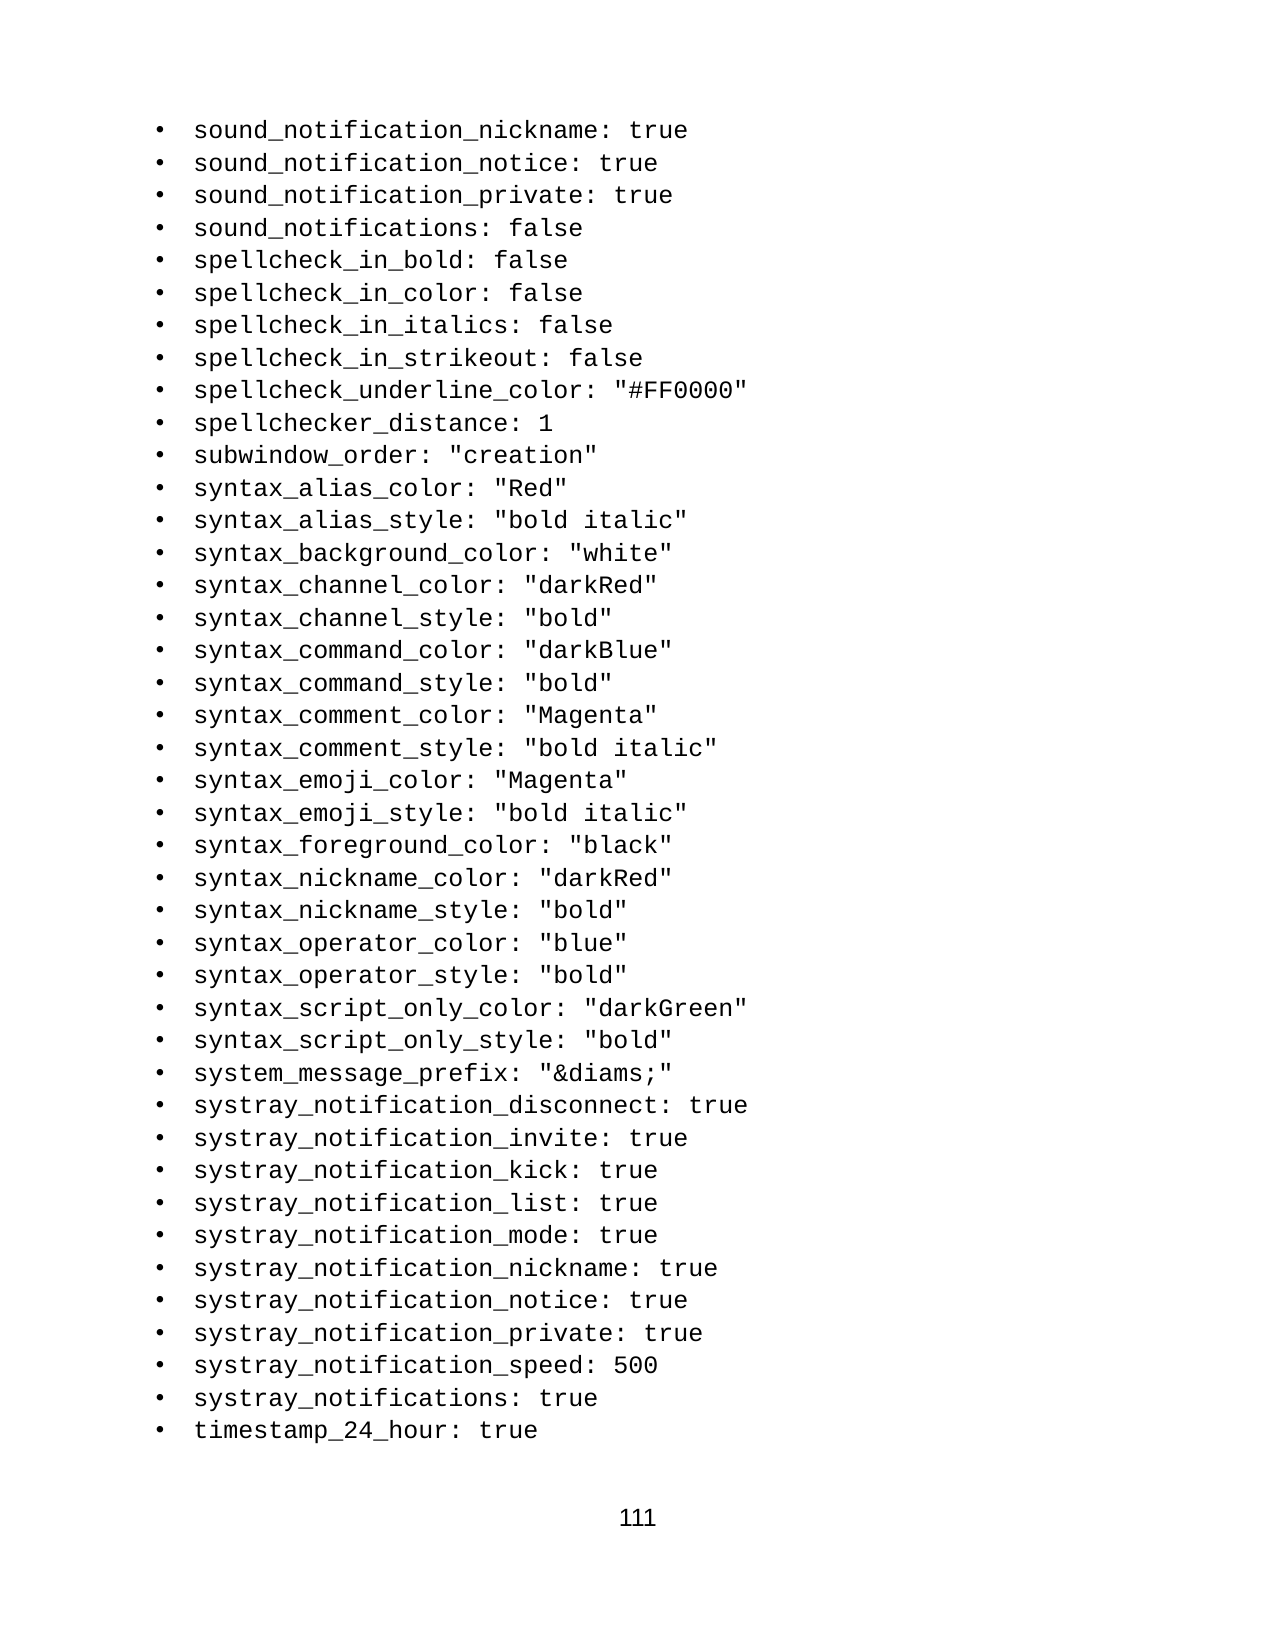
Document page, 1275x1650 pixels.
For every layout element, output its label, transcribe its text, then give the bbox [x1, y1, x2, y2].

list systray_notification_mode: true [156, 1223, 1157, 1251]
list sound_notification_private: true [156, 183, 1157, 211]
list syntax_comment_style: "bold italic" [156, 736, 1157, 764]
list syntax_operator_color: "blue" [156, 931, 1157, 959]
list spellcheck_in_strikeout: false [156, 346, 1157, 374]
list syntax_alias_style: "bold italic" [156, 508, 1157, 536]
list syntax_emoji_color: "Magenta" [156, 768, 1157, 796]
list timestamp_24_hour: true [156, 1418, 1157, 1446]
list systray_notifications: true [156, 1386, 1157, 1414]
list systray_notification_speed: 500 [156, 1353, 1157, 1381]
list systray_notification_notice: true [156, 1288, 1157, 1316]
list syntax_operator_style: "bold" [156, 963, 1157, 991]
list syntax_script_only_style: "bold" [156, 1028, 1157, 1056]
list syntax_channel_style: "bold" [156, 606, 1157, 634]
list sound_notification_nickname: true [156, 118, 1157, 146]
list syntax_command_style: "bold" [156, 671, 1157, 699]
list syntax_background_color: "white" [156, 541, 1157, 569]
list syntax_foreground_color: "black" [156, 833, 1157, 861]
list systray_notification_list: true [156, 1191, 1157, 1219]
list systray_notification_nickname: true [156, 1256, 1157, 1284]
list syntax_alias_color: "Red" [156, 476, 1157, 504]
list systray_notification_private: true [156, 1321, 1157, 1349]
list systray_notification_invite: true [156, 1126, 1157, 1154]
list system_message_prefix: "&diams;" [156, 1061, 1157, 1089]
list syntax_command_color: "darkBlue" [156, 638, 1157, 666]
list syntax_script_only_color: "darkGreen" [156, 996, 1157, 1024]
list spellcheck_in_color: false [156, 281, 1157, 309]
list syntax_channel_color: "darkRed" [156, 573, 1157, 601]
list spellcheck_in_bold: false [156, 248, 1157, 276]
list systray_notification_kick: true [156, 1158, 1157, 1186]
list syntax_nickname_style: "bold" [156, 898, 1157, 926]
list syntax_emoji_style: "bold italic" [156, 801, 1157, 829]
list sound_notifications: false [156, 216, 1157, 244]
list systray_notification_disconnect: true [156, 1093, 1157, 1121]
list sound_notification_notice: true [156, 151, 1157, 179]
list syntax_nickname_color: "darkRed" [156, 866, 1157, 894]
list syntax_comment_color: "Magenta" [156, 703, 1157, 731]
list spellcheck_underline_color: "#FF0000" [156, 378, 1157, 406]
list spellcheck_in_italics: false [156, 313, 1157, 341]
list spellchecker_distance: 1 [156, 411, 1157, 439]
list subwindow_order: "creation" [156, 443, 1157, 471]
